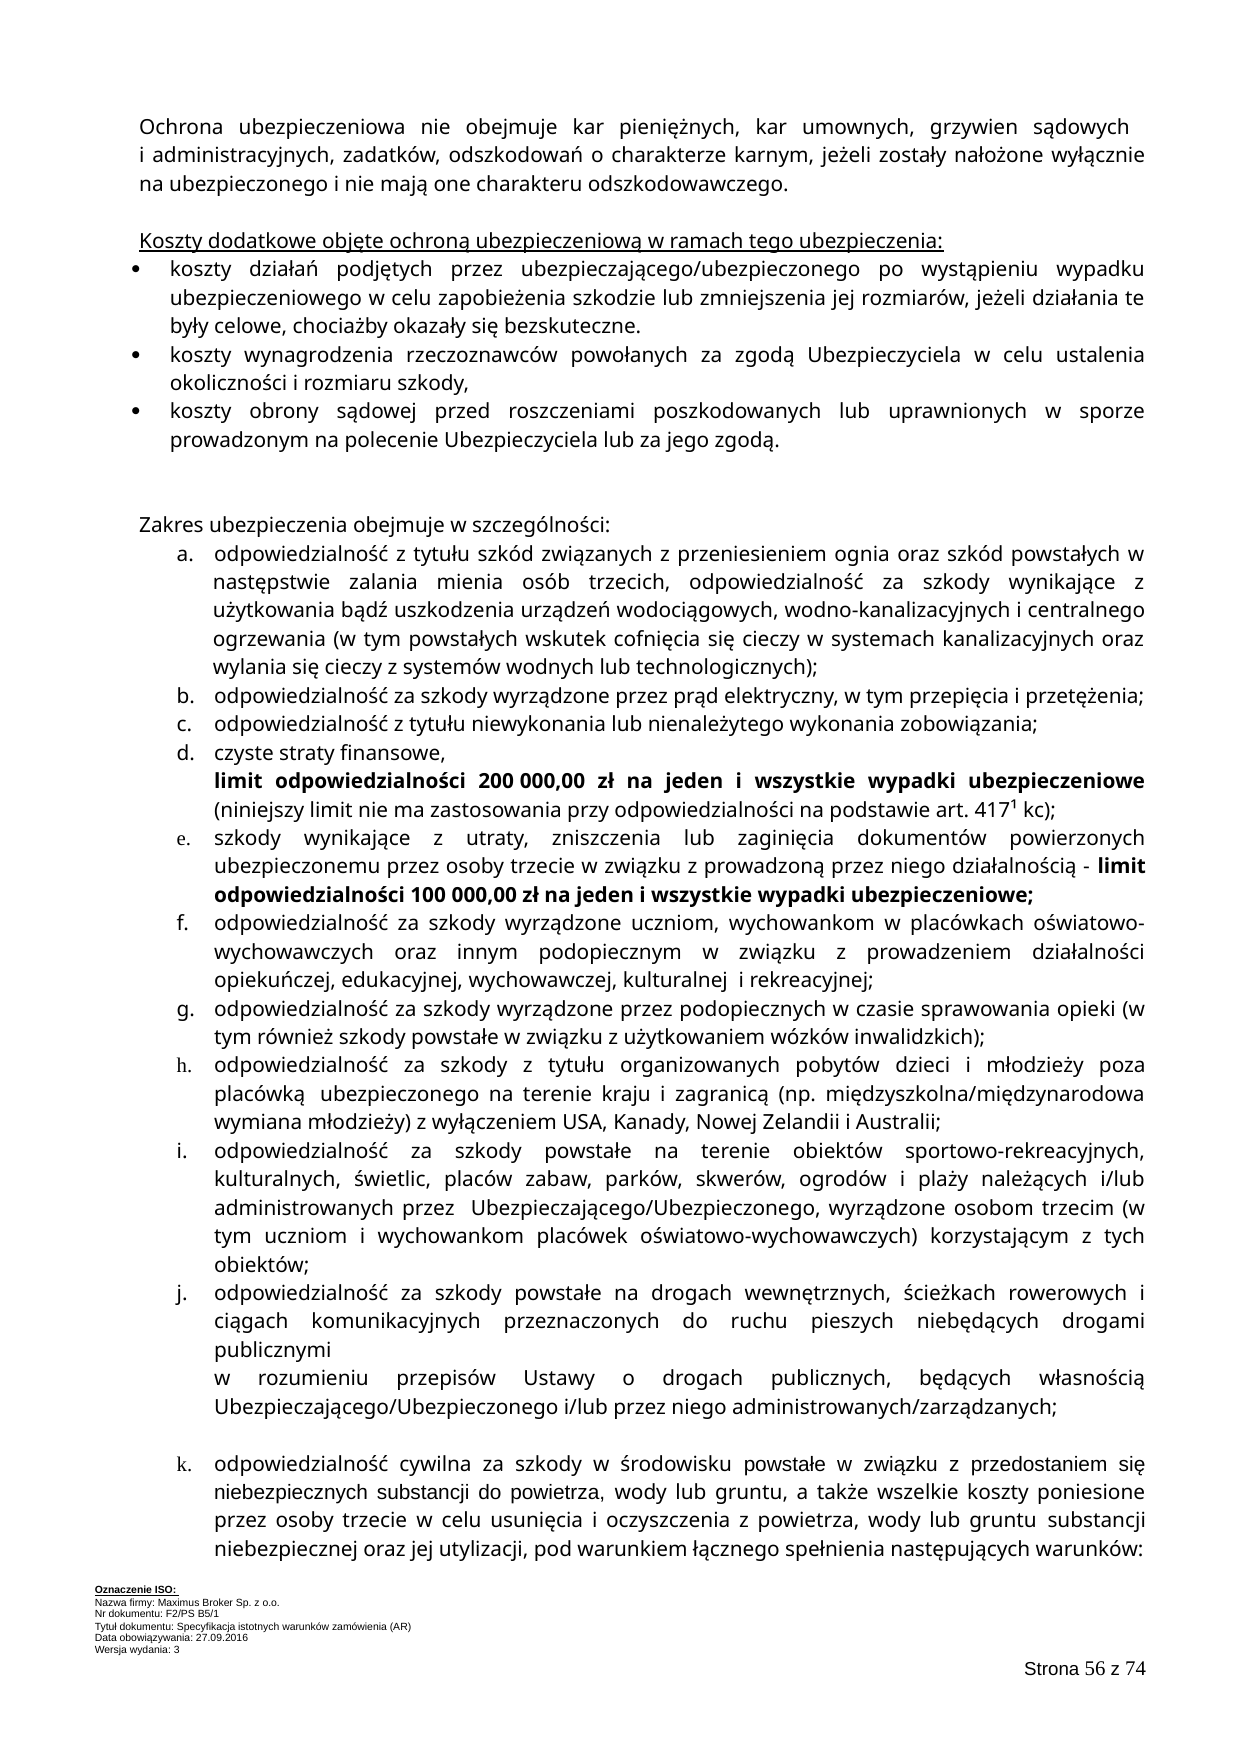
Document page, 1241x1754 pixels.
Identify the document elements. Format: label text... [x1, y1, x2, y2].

list odpowiedzialność za szkody wyrządzone przez prąd elektryczny, w tym przepięcia i przetężenia; [176, 681, 1146, 709]
list odpowiedzialność z tytułu niewykonania lub nienależytego wykonania zobowiązania; [176, 709, 1146, 738]
text Zakres ubezpieczenia obejmuje w szczególności: [139, 510, 1146, 539]
text Koszty dodatkowe objęte ochroną ubezpieczeniową w ramach tego ubezpieczenia: [94, 226, 1146, 254]
list odpowiedzialność za szkody wyrządzone przez podopiecznych w czasie sprawowania opieki (w tym również szkody powstałe w związku z użytkowaniem wózków inwalidzkich); [176, 994, 1146, 1051]
list czyste straty finansowe, [176, 738, 1146, 766]
list szkody wynikające z utraty, zniszczenia lub zaginięcia dokumentów powierzonych ubezpieczonemu przez osoby trzecie w związku z prowadzoną przez niego działalnością - limit odpowiedzialności 100 000,00 zł na jeden i wszystkie wypadki ubezpieczeniowe; [176, 823, 1146, 908]
list koszty wynagrodzenia rzeczoznawców powołanych za zgodą Ubezpieczyciela w celu ustalenia okoliczności i rozmiaru szkody, [132, 340, 1146, 397]
list odpowiedzialność z tytułu szkód związanych z przeniesieniem ognia oraz szkód powstałych w następstwie zalania mienia osób trzecich, odpowiedzialność za szkody wynikające z użytkowania bądź uszkodzenia urządzeń wodociągowych, wodno-kanalizacyjnych i centralnego ogrzewania (w tym powstałych wskutek cofnięcia się cieczy w systemach kanalizacyjnych oraz wylania się cieczy z systemów wodnych lub technologicznych); [176, 539, 1146, 681]
list koszty działań podjętych przez ubezpieczającego/ubezpieczonego po wystąpieniu wypadku ubezpieczeniowego w celu zapobieżenia szkodzie lub zmniejszenia jej rozmiarów, jeżeli działania te były celowe, chociażby okazały się bezskuteczne. [132, 254, 1146, 340]
list odpowiedzialność cywilna za szkody w środowisku powstałe w związku z przedostaniem się niebezpiecznych substancji do powietrza, wody lub gruntu, a także wszelkie koszty poniesione przez osoby trzecie w celu usunięcia i oczyszczenia z powietrza, wody lub gruntu substancji niebezpiecznej oraz jej utylizacji, pod warunkiem łącznego spełnienia następujących warunków: [176, 1449, 1146, 1562]
list odpowiedzialność za szkody z tytułu organizowanych pobytów dzieci i młodzieży poza placówką ubezpieczonego na terenie kraju i zagranicą (np. międzyszkolna/międzynarodowa wymiana młodzieży) z wyłączeniem USA, Kanady, Nowej Zelandii i Australii; [176, 1051, 1146, 1136]
list koszty obrony sądowej przed roszczeniami poszkodowanych lub uprawnionych w sporze prowadzonym na polecenie Ubezpieczyciela lub za jego zgodą. [132, 397, 1146, 453]
list odpowiedzialność za szkody powstałe na drogach wewnętrznych, ścieżkach rowerowych i ciągach komunikacyjnych przeznaczonych do ruchu pieszych niebędących drogami publicznymi w rozumieniu przepisów Ustawy o drogach publicznych, będących własnością Ubezpieczającego/Ubezpieczonego i/lub przez niego administrowanych/zarządzanych; [176, 1278, 1146, 1420]
list odpowiedzialność za szkody powstałe na terenie obiektów sportowo-rekreacyjnych, kulturalnych, świetlic, placów zabaw, parków, skwerów, ogrodów i plaży należących i/lub administrowanych przez Ubezpieczającego/Ubezpieczonego, wyrządzone osobom trzecim (w tym uczniom i wychowankom placówek oświatowo-wychowawczych) korzystającym z tych obiektów; [176, 1136, 1146, 1278]
list odpowiedzialność za szkody wyrządzone uczniom, wychowankom w placówkach oświatowo-wychowawczych oraz innym podopiecznym w związku z prowadzeniem działalności opiekuńczej, edukacyjnej, wychowawczej, kulturalnej i rekreacyjnej; [176, 908, 1146, 994]
text limit odpowiedzialności 200 000,00 zł na jeden i wszystkie wypadki ubezpieczeniowe (niniejszy limit nie ma zastosowania przy odpowiedzialności na podstawie art. 417¹ kc); [214, 766, 1146, 823]
text Ochrona ubezpieczeniowa nie obejmuje kar pieniężnych, kar umownych, grzywien sądowych i administracyjnych, zadatków, odszkodowań o charakterze karnym, jeżeli zostały nałożone wyłącznie na ubezpieczonego i nie mają one charakteru odszkodowawczego. [139, 112, 1146, 197]
